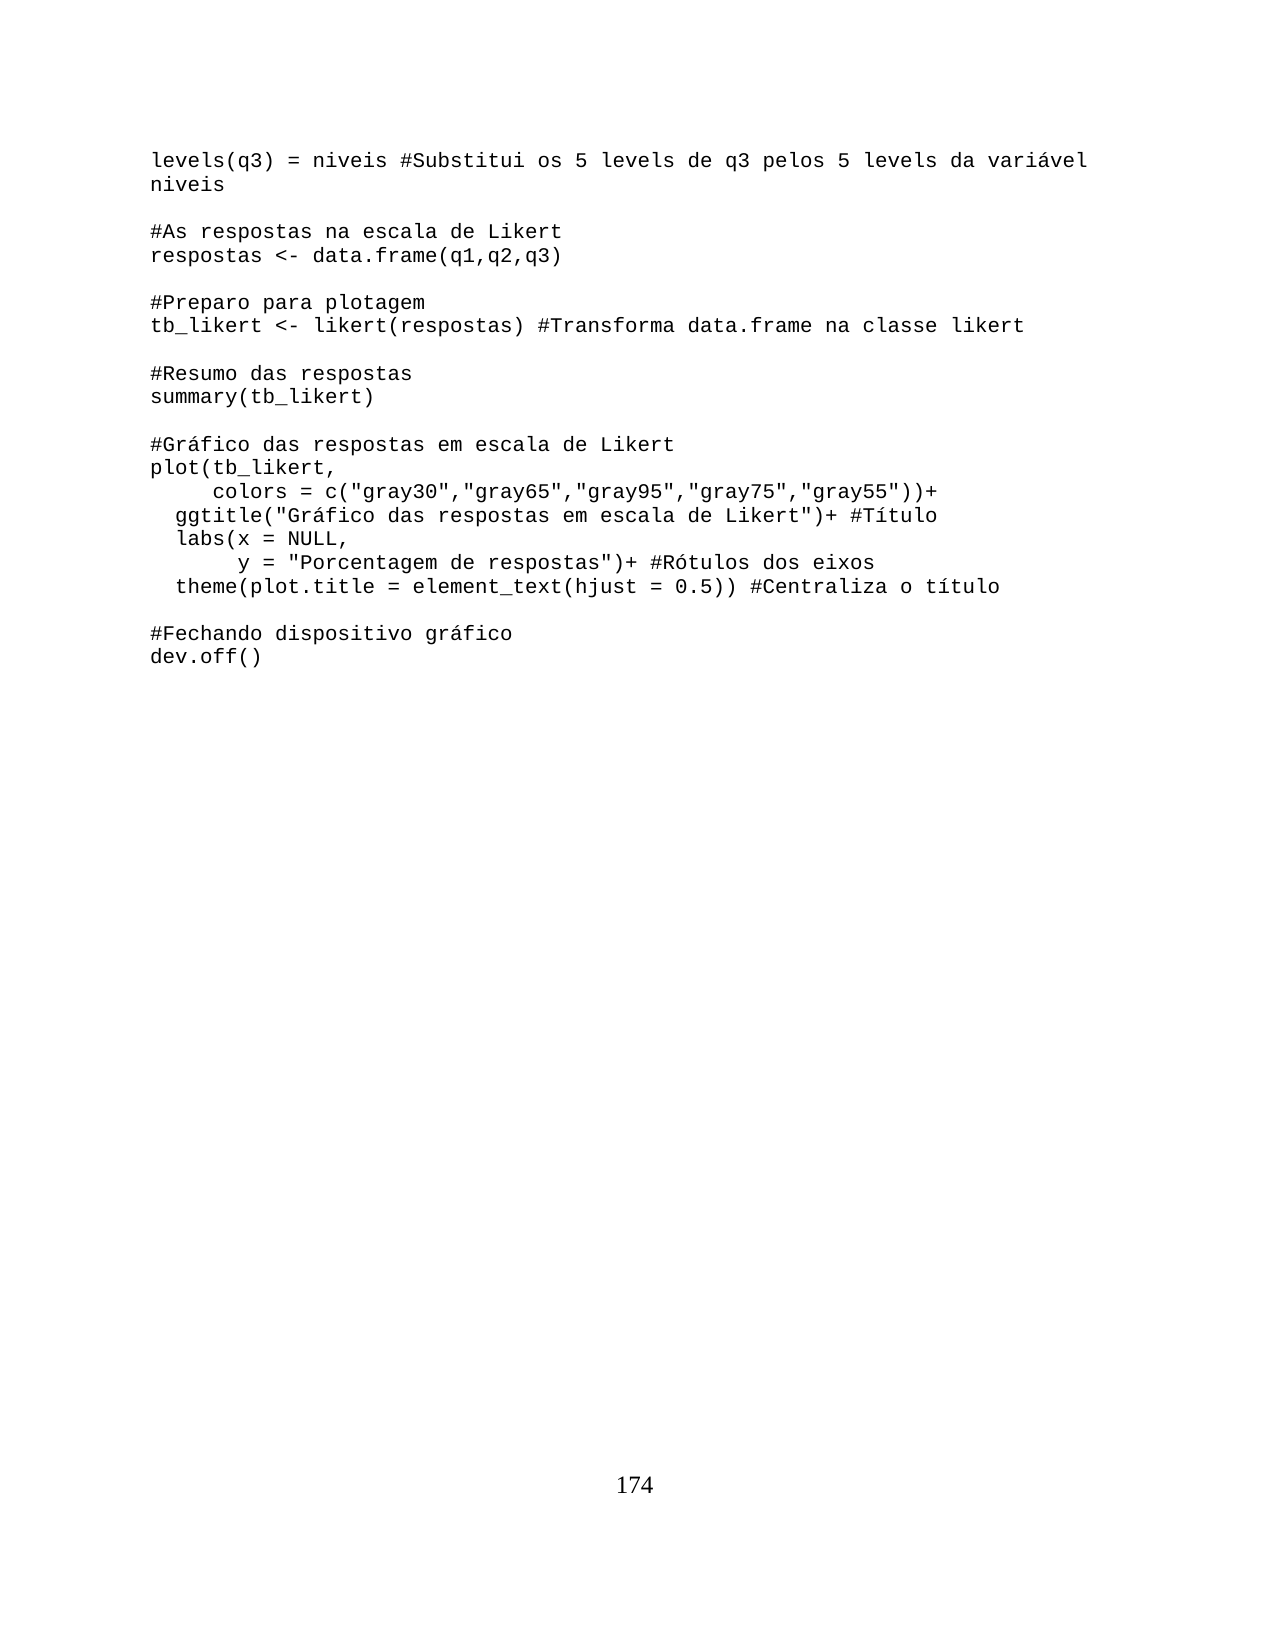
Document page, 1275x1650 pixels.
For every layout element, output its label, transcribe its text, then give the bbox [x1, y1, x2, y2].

text summary(tb_likert) [150, 386, 1125, 410]
text #Preparo para plotagem [150, 292, 1125, 316]
text levels(q3) = niveis #Substitui os 5 levels de q3 pelos 5 levels da variável niveis [150, 150, 1125, 197]
text #Gráfico das respostas em escala de Likert [150, 434, 1125, 457]
text #Fechando dispositivo gráfico [150, 623, 1125, 647]
text tb_likert <- likert(respostas) #Transforma data.frame na classe likert [150, 316, 1125, 339]
text plot(tb_likert, [150, 457, 1125, 481]
text #As respostas na escala de Likert [150, 221, 1125, 244]
text dev.off() [150, 647, 1125, 670]
text #Resumo das respostas [150, 363, 1125, 386]
text ggtitle("Gráfico das respostas em escala de Likert")+ #Título [150, 505, 1125, 528]
text theme(plot.title = element_text(hjust = 0.5)) #Centraliza o título [150, 576, 1125, 599]
text colors = c("gray30","gray65","gray95","gray75","gray55"))+ [150, 481, 1125, 505]
text y = "Porcentagem de respostas")+ #Rótulos dos eixos [150, 552, 1125, 576]
text labs(x = NULL, [150, 528, 1125, 552]
text respostas <- data.frame(q1,q2,q3) [150, 244, 1125, 268]
